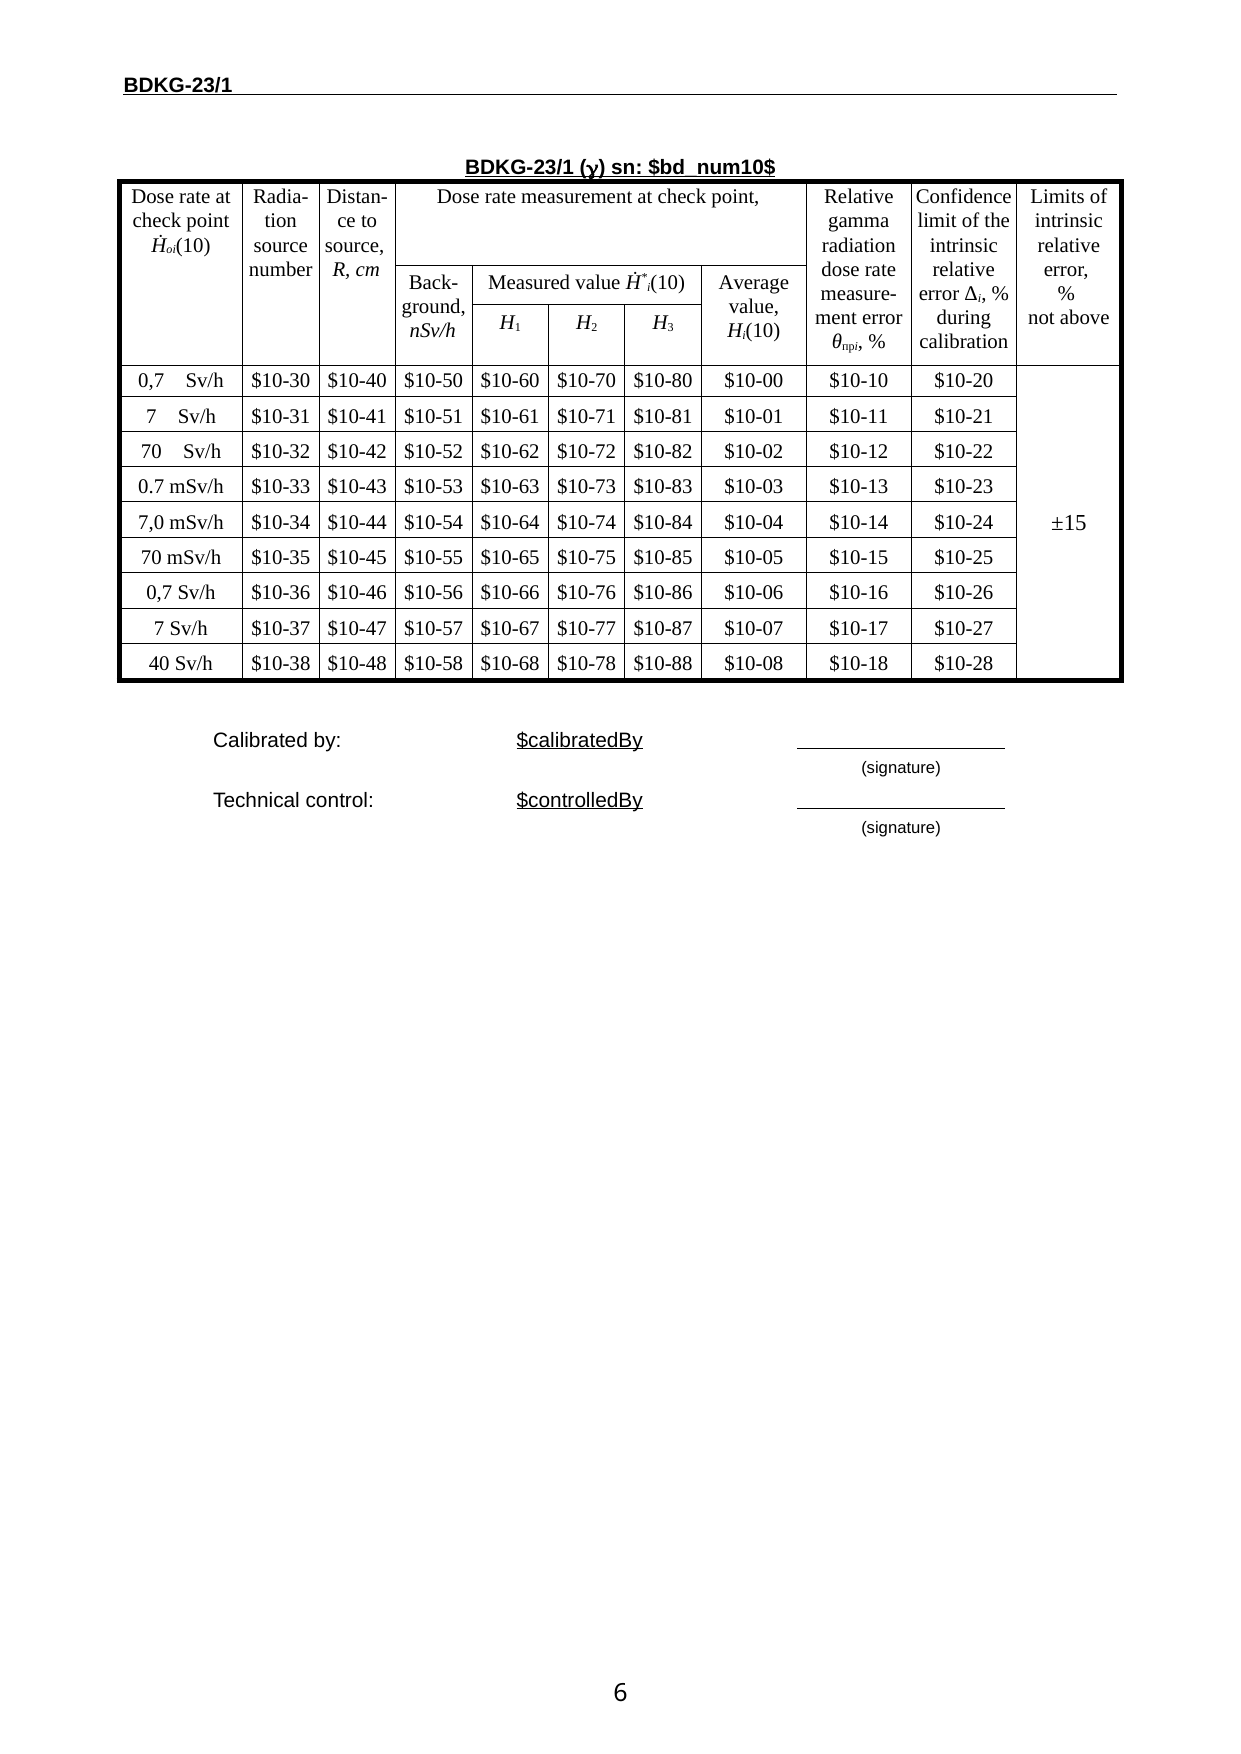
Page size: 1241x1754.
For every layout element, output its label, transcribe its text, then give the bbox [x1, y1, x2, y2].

table_cell $10-08 [702, 644, 806, 678]
table_cell 40 Sv/h [122, 644, 242, 678]
table_cell $10-18 [807, 644, 911, 678]
table_header [771, 725, 1030, 754]
table_cell $10-56 [396, 573, 472, 607]
table_cell Technical control: [210, 785, 513, 814]
table_cell $10-61 [473, 397, 548, 431]
table_cell $10-28 [912, 644, 1016, 678]
table_cell $10-52 [396, 432, 472, 466]
table_cell $10-27 [912, 609, 1016, 643]
table_cell $10-25 [912, 538, 1016, 572]
table_cell $10-03 [702, 467, 806, 501]
table_cell $10-12 [807, 432, 911, 466]
table_cell Dose rate at check point Ḣoi(10) [122, 184, 242, 365]
table_cell [771, 785, 1030, 814]
table_cell Radia-tion source number [243, 184, 319, 365]
table_cell $10-81 [625, 397, 701, 431]
table_cell $10-78 [549, 644, 624, 678]
table_cell $10-31 [243, 397, 319, 431]
table_cell (signature) [771, 815, 1030, 844]
table_cell $10-43 [320, 467, 395, 501]
table_cell $10-82 [625, 432, 701, 466]
table_cell $10-44 [320, 502, 395, 537]
table_cell $10-40 [320, 366, 395, 396]
table_cell $10-70 [549, 366, 624, 396]
table_cell $10-60 [473, 366, 548, 396]
table_cell $10-66 [473, 573, 548, 607]
table_cell $10-87 [625, 609, 701, 643]
table_cell $10-24 [912, 502, 1016, 537]
table_cell 0,7 Sv/h [122, 573, 242, 607]
table_cell $10-14 [807, 502, 911, 537]
table_cell $10-73 [549, 467, 624, 501]
table_cell $10-01 [702, 397, 806, 431]
table_cell [514, 815, 771, 844]
table_cell [210, 815, 513, 844]
table_cell $10-71 [549, 397, 624, 431]
table_cell H2 [549, 305, 624, 365]
table_cell $10-88 [625, 644, 701, 678]
table_cell $10-15 [807, 538, 911, 572]
table_cell $10-80 [625, 366, 701, 396]
table_cell ±15 [1017, 366, 1119, 678]
table_cell H1 [473, 305, 548, 365]
table_cell $10-65 [473, 538, 548, 572]
table_cell Limits of intrinsic relative error, % not above [1017, 184, 1119, 365]
table_cell Distan-ce to source, R, сm [320, 184, 395, 365]
table_cell $10-26 [912, 573, 1016, 607]
table_cell Confidence limit of the intrinsic relative error Δi, % during calibration [912, 184, 1016, 365]
table_cell $10-51 [396, 397, 472, 431]
table_cell [514, 755, 771, 784]
table_cell $controlledBy [514, 785, 771, 814]
table_cell $10-50 [396, 366, 472, 396]
table_cell $10-11 [807, 397, 911, 431]
table_cell $10-13 [807, 467, 911, 501]
table_cell Average value, Hi(10) [702, 266, 806, 365]
table_cell $10-20 [912, 366, 1016, 396]
table_cell $10-67 [473, 609, 548, 643]
table_cell 7 Sv/h [122, 609, 242, 643]
table_cell (signature) [771, 755, 1030, 784]
table_header BDKG-23/1 () sn: $bd_num10$ [119, 133, 1121, 179]
table_cell $10-54 [396, 502, 472, 537]
table_cell $10-33 [243, 467, 319, 501]
table_cell 0.7 mSv/h [122, 467, 242, 501]
table_cell $10-04 [702, 502, 806, 537]
table_cell $10-07 [702, 609, 806, 643]
table_cell $10-37 [243, 609, 319, 643]
table_cell Back-ground, nSv/h [396, 266, 472, 365]
table_cell $10-74 [549, 502, 624, 537]
table_cell $10-85 [625, 538, 701, 572]
table_cell $10-00 [702, 366, 806, 396]
table_cell Dose rate measurement at check point, [396, 184, 806, 265]
table_cell $10-57 [396, 609, 472, 643]
table_cell [210, 755, 513, 784]
table_cell $10-68 [473, 644, 548, 678]
table_cell $10-75 [549, 538, 624, 572]
table_cell $10-34 [243, 502, 319, 537]
table_header Calibrated by: [210, 725, 513, 754]
table_cell $10-23 [912, 467, 1016, 501]
table_cell $10-63 [473, 467, 548, 501]
table_cell $10-84 [625, 502, 701, 537]
table_cell 7 Sv/h [122, 397, 242, 431]
table_cell $10-10 [807, 366, 911, 396]
table_cell 70 mSv/h [122, 538, 242, 572]
table_cell $10-58 [396, 644, 472, 678]
table_cell $10-41 [320, 397, 395, 431]
table_cell $10-02 [702, 432, 806, 466]
table_cell $10-77 [549, 609, 624, 643]
table_cell $10-76 [549, 573, 624, 607]
table_cell Relative gamma radiation dose rate measure-ment error θпрi, % [807, 184, 911, 365]
table_cell $10-64 [473, 502, 548, 537]
table_cell $10-21 [912, 397, 1016, 431]
table_cell $10-45 [320, 538, 395, 572]
table_cell H3 [625, 305, 701, 365]
table_cell $10-38 [243, 644, 319, 678]
table_cell $10-72 [549, 432, 624, 466]
table_header $calibratedBy [514, 725, 771, 754]
table_cell 70 Sv/h [122, 432, 242, 466]
table_cell 7,0 mSv/h [122, 502, 242, 537]
table_cell $10-42 [320, 432, 395, 466]
table_cell $10-83 [625, 467, 701, 501]
table_cell Measured value Ḣ*i(10) [473, 266, 701, 304]
table_cell $10-35 [243, 538, 319, 572]
table_cell $10-36 [243, 573, 319, 607]
table_cell $10-16 [807, 573, 911, 607]
table_cell $10-22 [912, 432, 1016, 466]
table_cell $10-55 [396, 538, 472, 572]
table_cell $10-05 [702, 538, 806, 572]
table_cell $10-86 [625, 573, 701, 607]
table_cell 0,7 Sv/h [122, 366, 242, 396]
table_cell $10-62 [473, 432, 548, 466]
table_cell $10-17 [807, 609, 911, 643]
table_cell $10-48 [320, 644, 395, 678]
table_cell $10-53 [396, 467, 472, 501]
table_cell $10-30 [243, 366, 319, 396]
table_cell $10-06 [702, 573, 806, 607]
table_cell $10-46 [320, 573, 395, 607]
table_cell $10-32 [243, 432, 319, 466]
table_cell $10-47 [320, 609, 395, 643]
